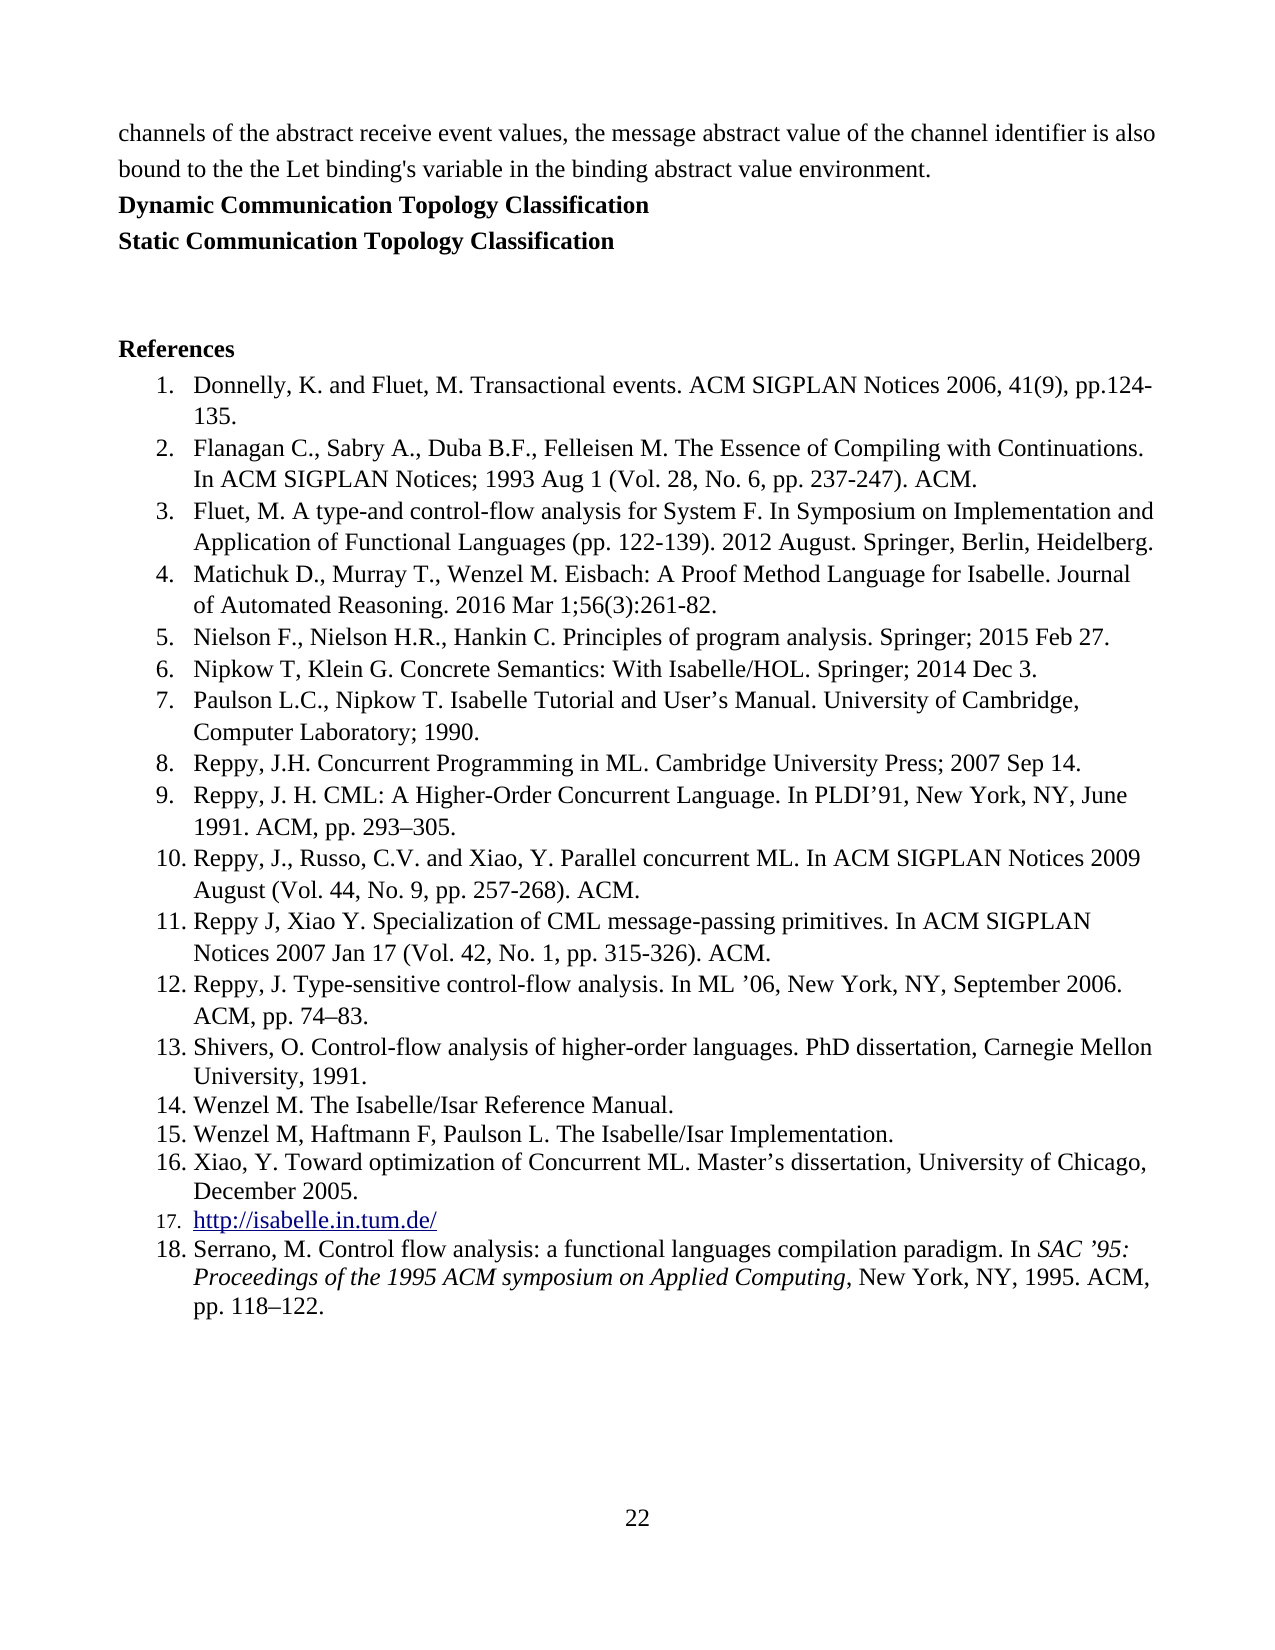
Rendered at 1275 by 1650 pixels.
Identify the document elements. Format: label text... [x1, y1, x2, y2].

list Fluet, M. A type-and control-flow analysis for System F. In Symposium on Implementation and Application of Functional Languages (pp. 122-139). 2012 August. Springer, Berlin, Heidelberg. [156, 496, 1157, 556]
list Reppy, J. Type-sensitive control-flow analysis. In ML ’06, New York, NY, September 2006. ACM, pp. 74–83. [156, 969, 1157, 1030]
list Donnelly, K. and Fluet, M. Transactional events. ACM SIGPLAN Notices 2006, 41(9), pp.124-135. [156, 370, 1157, 430]
list Reppy, J., Russo, C.V. and Xiao, Y. Parallel concurrent ML. In ACM SIGPLAN Notices 2009 August (Vol. 44, No. 9, pp. 257-268). ACM. [156, 843, 1157, 903]
list Reppy J, Xiao Y. Specialization of CML message-passing primitives. In ACM SIGPLAN Notices 2007 Jan 17 (Vol. 42, No. 1, pp. 315-326). ACM. [156, 906, 1157, 967]
list Nipkow T, Klein G. Concrete Semantics: With Isabelle/HOL. Springer; 2014 Dec 3. [156, 654, 1157, 682]
text Static Communication Topology Classification [118, 226, 1157, 255]
list Reppy, J.H. Concurrent Programming in ML. Cambridge University Press; 2007 Sep 14. [156, 748, 1157, 777]
list Wenzel M, Haftmann F, Paulson L. The Isabelle/Isar Implementation. [156, 1119, 1157, 1147]
list Flanagan C., Sabry A., Duba B.F., Felleisen M. The Essence of Compiling with Continuations. In ACM SIGPLAN Notices; 1993 Aug 1 (Vol. 28, No. 6, pp. 237-247). ACM. [156, 433, 1157, 493]
text Dynamic Communication Topology Classification [118, 190, 1157, 219]
list http://isabelle.in.tum.de/ [156, 1205, 1157, 1234]
list Reppy, J. H. CML: A Higher-Order Concurrent Language. In PLDI’91, New York, NY, June 1991. ACM, pp. 293–305. [156, 780, 1157, 840]
list Matichuk D., Murray T., Wenzel M. Eisbach: A Proof Method Language for Isabelle. Journal of Automated Reasoning. 2016 Mar 1;56(3):261-82. [156, 559, 1157, 619]
list Serrano, M. Control flow analysis: a functional languages compilation paradigm. In SAC ’95: Proceedings of the 1995 ACM symposium on Applied Computing, New York, NY, 1995. ACM, pp. 118–122. [156, 1234, 1157, 1320]
list Paulson L.C., Nipkow T. Isabelle Tutorial and User’s Manual. University of Cambridge, Computer Laboratory; 1990. [156, 685, 1157, 746]
list Wenzel M. The Isabelle/Isar Reference Manual. [156, 1090, 1157, 1119]
text channels of the abstract receive event values, the message abstract value of the channel identifier is also bound to the the Let binding's variable in the binding abstract value environment. [118, 118, 1157, 183]
text References [118, 334, 1157, 362]
list Shivers, O. Control-flow analysis of higher-order languages. PhD dissertation, Carnegie Mellon University, 1991. [156, 1032, 1157, 1090]
list Nielson F., Nielson H.R., Hankin C. Principles of program analysis. Springer; 2015 Feb 27. [156, 622, 1157, 651]
list Xiao, Y. Toward optimization of Concurrent ML. Master’s dissertation, University of Chicago, December 2005. [156, 1147, 1157, 1205]
